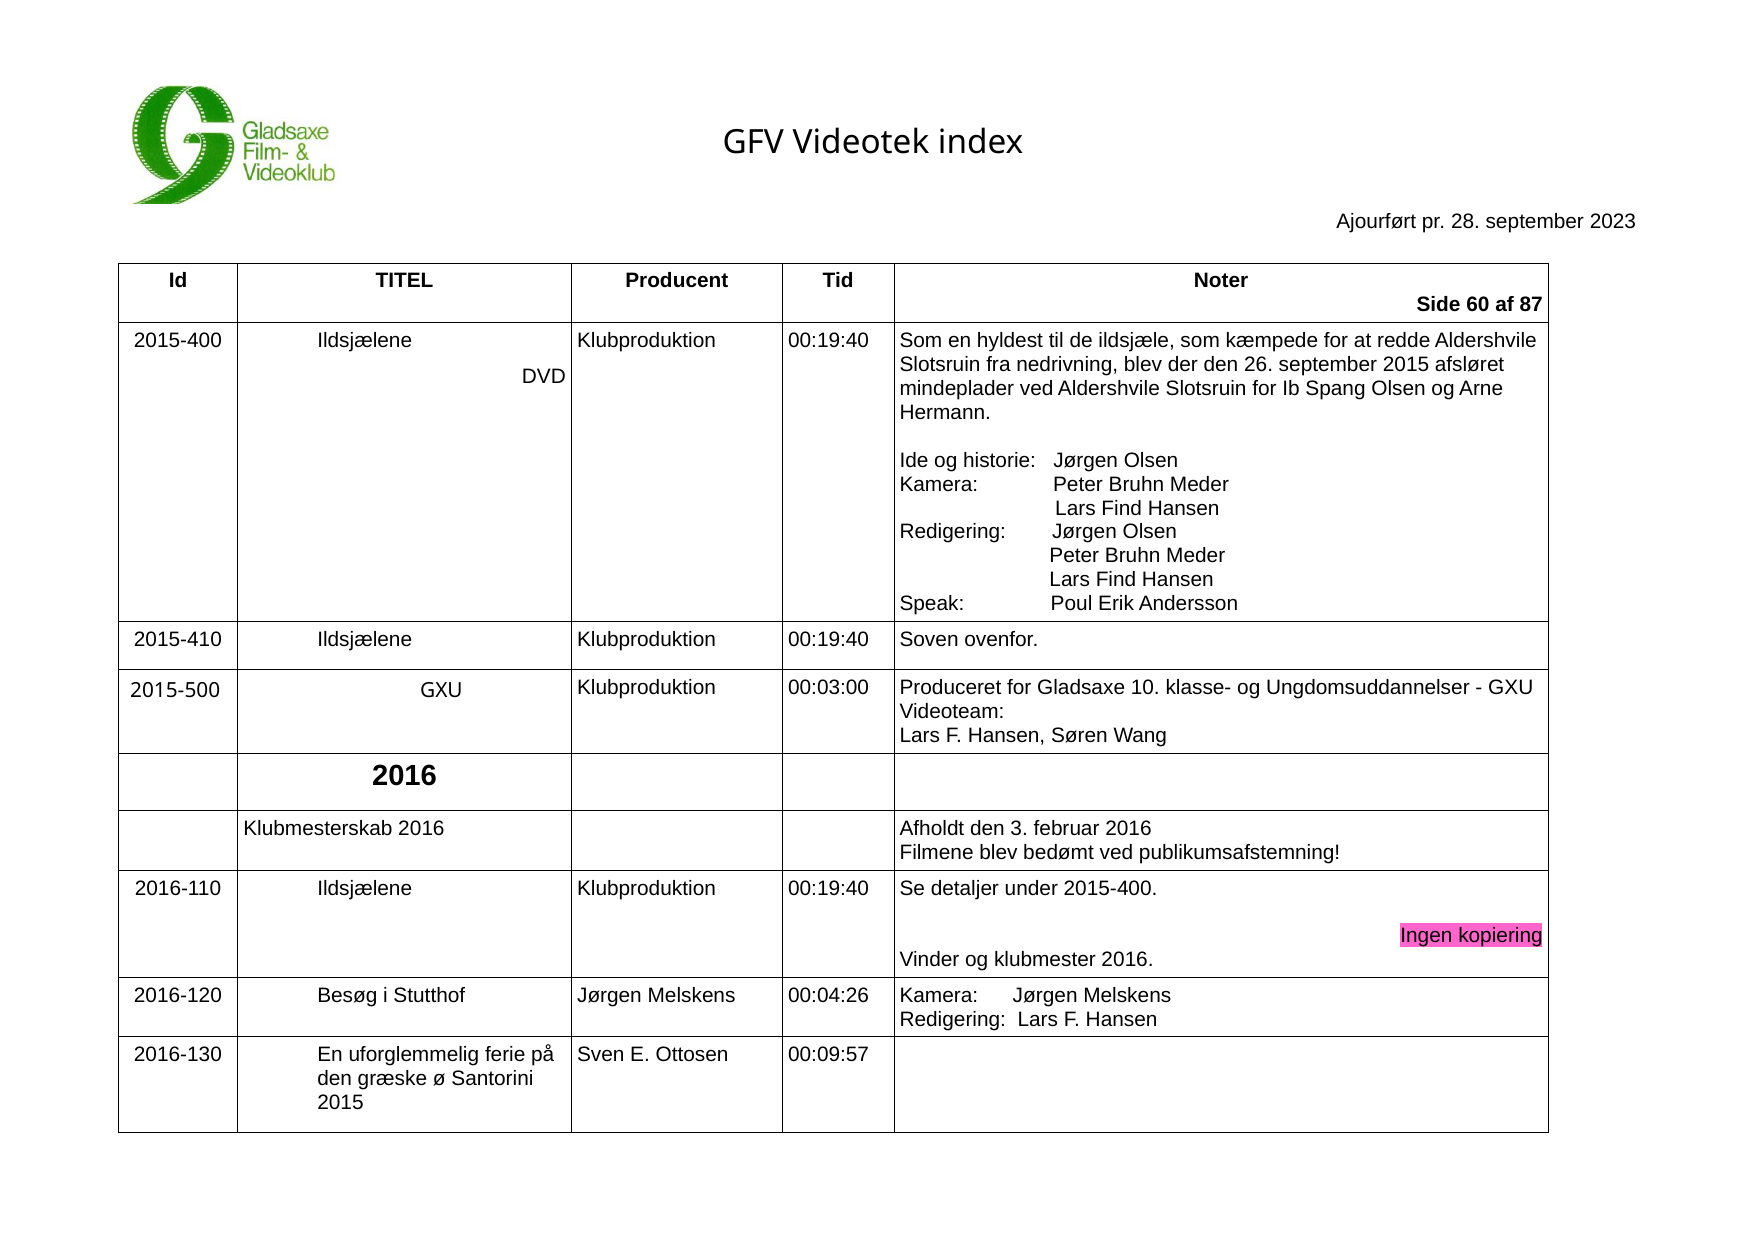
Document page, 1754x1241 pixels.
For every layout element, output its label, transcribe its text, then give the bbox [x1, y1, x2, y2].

table_cell 2015-410 [119, 622, 237, 669]
table_cell Kamera: Jørgen Melskens Redigering: Lars F. Hansen [895, 978, 1548, 1036]
table_header Producent­ [572, 264, 782, 322]
table_cell Produceret for Gladsaxe 10. klasse- og Ungdomsuddannelser - GXU Videoteam: Lars F. Hansen, Søren Wang [895, 670, 1548, 752]
table_cell Besøg i Stutthof [238, 978, 571, 1036]
table_cell 2015-500 [119, 670, 237, 752]
table_cell 2016 [238, 754, 571, 810]
table_cell GXU [238, 670, 571, 752]
table_cell Jørgen Melskens [572, 978, 782, 1036]
table_cell Klubproduktion [572, 323, 782, 621]
table_cell [783, 811, 894, 869]
table_cell 2016-130 [119, 1037, 237, 1132]
table_cell 00:04:26 [783, 978, 894, 1036]
table_cell Ildsjælene DVD [238, 323, 571, 621]
table_header TITEL [238, 264, 571, 322]
table_cell Sven E. Ottosen [572, 1037, 782, 1132]
table_cell 2016-120 [119, 978, 237, 1036]
table_cell Ildsjælene [238, 871, 571, 977]
picture [131, 85, 348, 204]
table_cell 00:09:57 [783, 1037, 894, 1132]
table_cell [572, 754, 782, 810]
table_cell Se detaljer under 2015-400. Ingen kopiering Vinder og klubmester 2016. [895, 871, 1548, 977]
table_header Tid [783, 264, 894, 322]
table_cell 00:19:40 [783, 622, 894, 669]
table_cell [783, 754, 894, 810]
table_cell 2016-110 [119, 871, 237, 977]
table_cell Klubproduktion [572, 622, 782, 669]
table_cell 00:19:40 [783, 871, 894, 977]
table_cell Ildsjælene [238, 622, 571, 669]
table_cell [119, 754, 237, 810]
table_cell [119, 811, 237, 869]
table_cell [895, 754, 1548, 810]
table_cell 00:19:40 [783, 323, 894, 621]
table_cell Klubproduktion [572, 871, 782, 977]
table_cell Klubproduktion [572, 670, 782, 752]
table_cell 00:03:00 [783, 670, 894, 752]
table_cell [895, 1037, 1548, 1132]
table_cell [572, 811, 782, 869]
table_cell Klubmesterskab 2016 [238, 811, 571, 869]
table_cell Som en hyldest til de ildsjæle, som kæmpede for at redde Aldershvile Slotsruin fra nedrivning, blev der den 26. september 2015 afsløret mindeplader ved Aldershvile Slotsruin for Ib Spang Olsen og Arne Hermann. Ide og historie: Jørgen Olsen Kamera: Peter Bruhn Meder Lars Find Hansen Redigering: Jørgen Olsen Peter Bruhn Meder Lars Find Hansen Speak: Poul Erik Andersson [895, 323, 1548, 621]
table_cell 2015-400 [119, 323, 237, 621]
table_cell Soven ovenfor. [895, 622, 1548, 669]
table_header Noter Side 87 af 87 [895, 264, 1548, 322]
table_cell Afholdt den 3. februar 2016 Filmene blev bedømt ved publikumsafstemning! [895, 811, 1548, 869]
table_cell En uforglemmelig ferie på den græske ø Santorini 2015 [238, 1037, 571, 1132]
table_header Id [119, 264, 237, 322]
